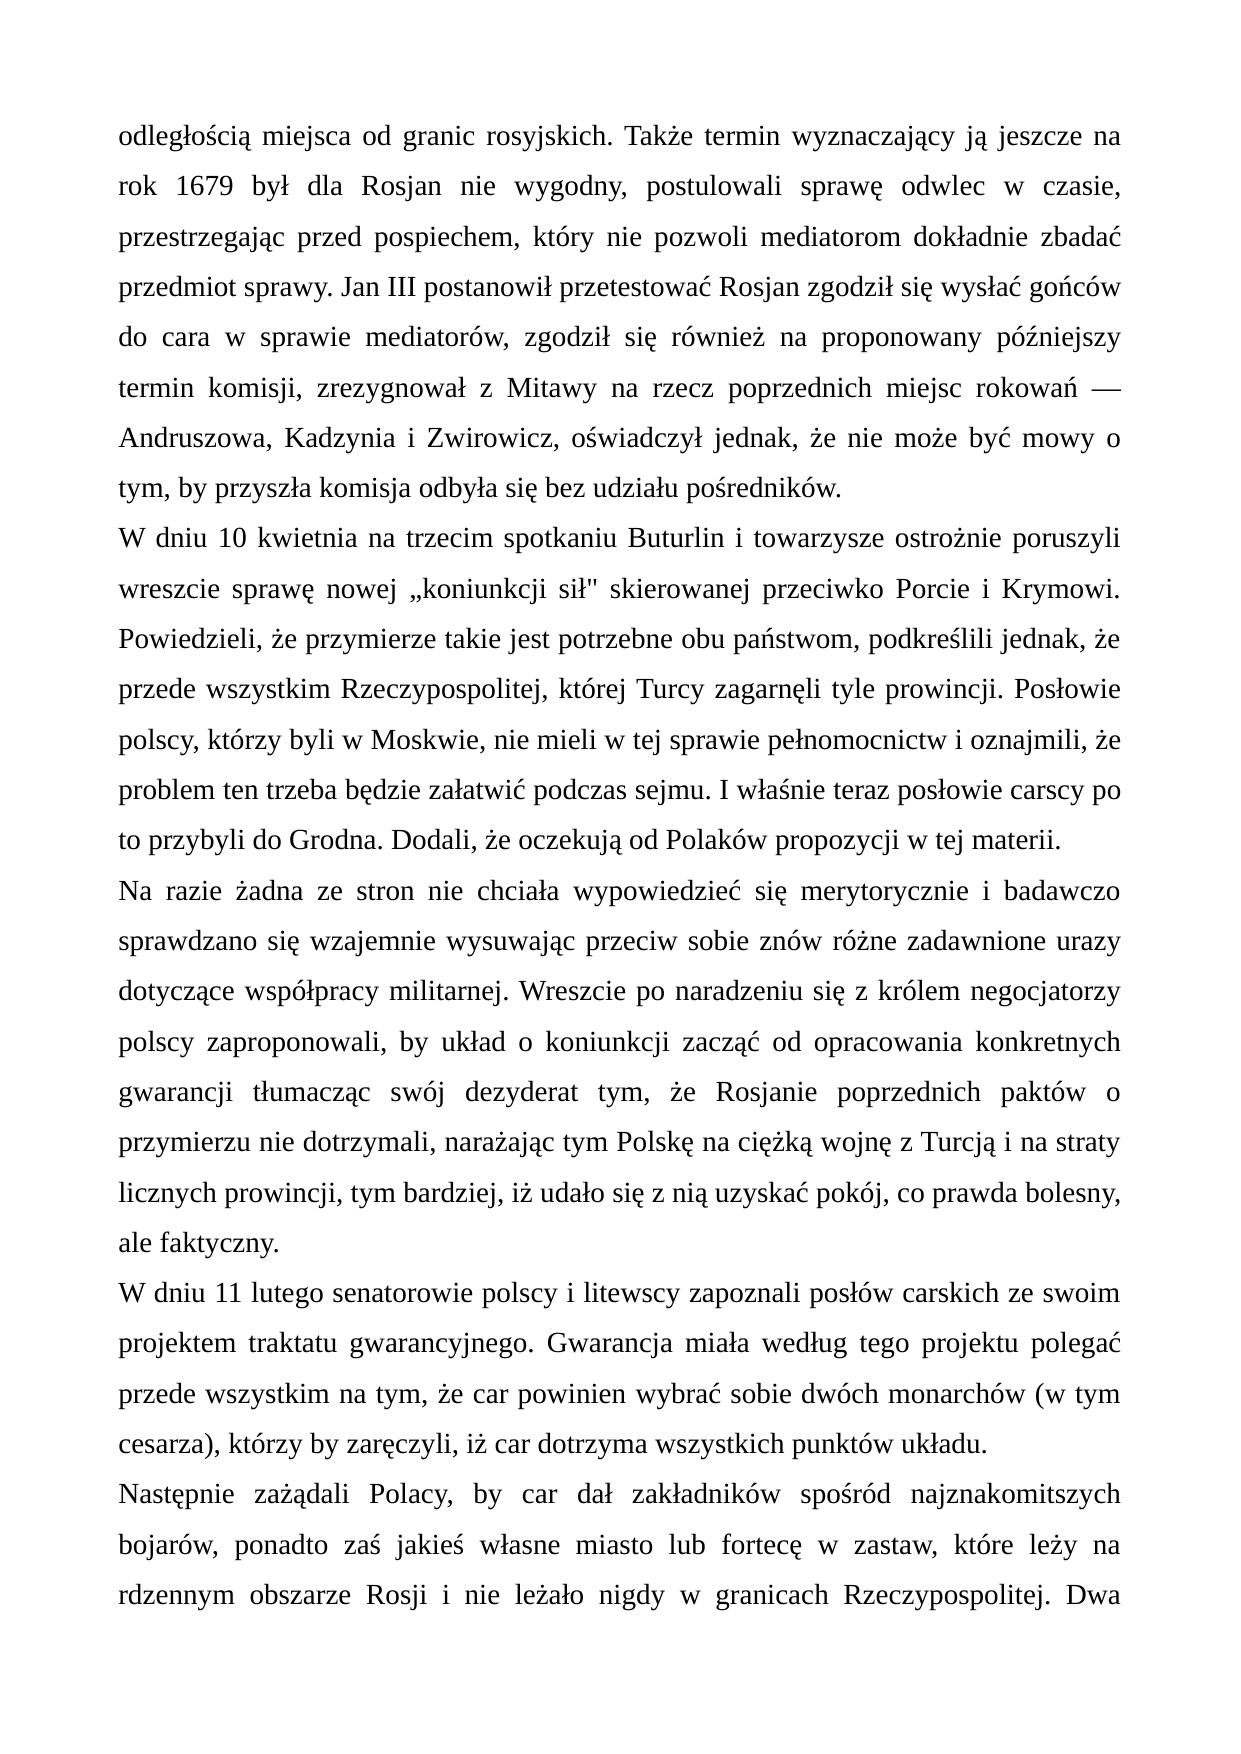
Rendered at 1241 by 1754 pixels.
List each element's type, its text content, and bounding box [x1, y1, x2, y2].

text W dniu 10 kwietnia na trzecim spotkaniu Buturlin i towarzysze ostrożnie poruszyli wreszcie sprawę nowej „koniunkcji sił" skierowanej przeciwko Porcie i Krymowi. Powiedzieli, że przymierze takie jest potrzebne obu państwom, podkreślili jednak, że przede wszystkim Rzeczypospolitej, której Turcy zagarnęli tyle prowincji. Posłowie polscy, którzy byli w Moskwie, nie mieli w tej sprawie pełnomocnictw i oznajmili, że problem ten trzeba będzie załatwić podczas sejmu. I właśnie teraz posłowie carscy po to przybyli do Grodna. Dodali, że oczekują od Polaków propozycji w tej materii. [118, 521, 1122, 856]
text odległością miejsca od granic rosyjskich. Także termin wyznaczający ją jeszcze na rok 1679 był dla Rosjan nie wygodny, postulowali sprawę odwlec w czasie, przestrzegając przed pospiechem, który nie pozwoli mediatorom dokładnie zbadać przedmiot sprawy. Jan III postanowił przetestować Rosjan zgodził się wysłać gońców do cara w sprawie mediatorów, zgodził się również na proponowany późniejszy termin komisji, zrezygnował z Mitawy na rzecz poprzednich miejsc rokowań — Andruszowa, Kadzynia i Zwirowicz, oświadczył jednak, że nie może być mowy o tym, by przyszła komisja odbyła się bez udziału pośredników. [118, 118, 1122, 504]
text W dniu 11 lutego senatorowie polscy i litewscy zapoznali posłów carskich ze swoim projektem traktatu gwarancyjnego. Gwarancja miała według tego projektu polegać przede wszystkim na tym, że car powinien wybrać sobie dwóch monarchów (w tym cesarza), którzy by zaręczyli, iż car dotrzyma wszystkich punktów układu. [118, 1275, 1122, 1460]
text Na razie żadna ze stron nie chciała wypowiedzieć się merytorycznie i badawczo sprawdzano się wzajemnie wysuwając przeciw sobie znów różne zadawnione urazy dotyczące współpracy militarnej. Wreszcie po naradzeniu się z królem negocjatorzy polscy zaproponowali, by układ o koniunkcji zacząć od opracowania konkretnych gwarancji tłumacząc swój dezyderat tym, że Rosjanie poprzednich paktów o przymierzu nie dotrzymali, narażając tym Polskę na ciężką wojnę z Turcją i na straty licznych prowincji, tym bardziej, iż udało się z nią uzyskać pokój, co prawda bolesny, ale faktyczny. [118, 873, 1122, 1258]
text Następnie zażądali Polacy, by car dał zakładników spośród najznakomitszych bojarów, ponadto zaś jakieś własne miasto lub fortecę w zastaw, które leży na rdzennym obszarze Rosji i nie leżało nigdy w granicach Rzeczypospolitej. Dwa [118, 1477, 1122, 1611]
